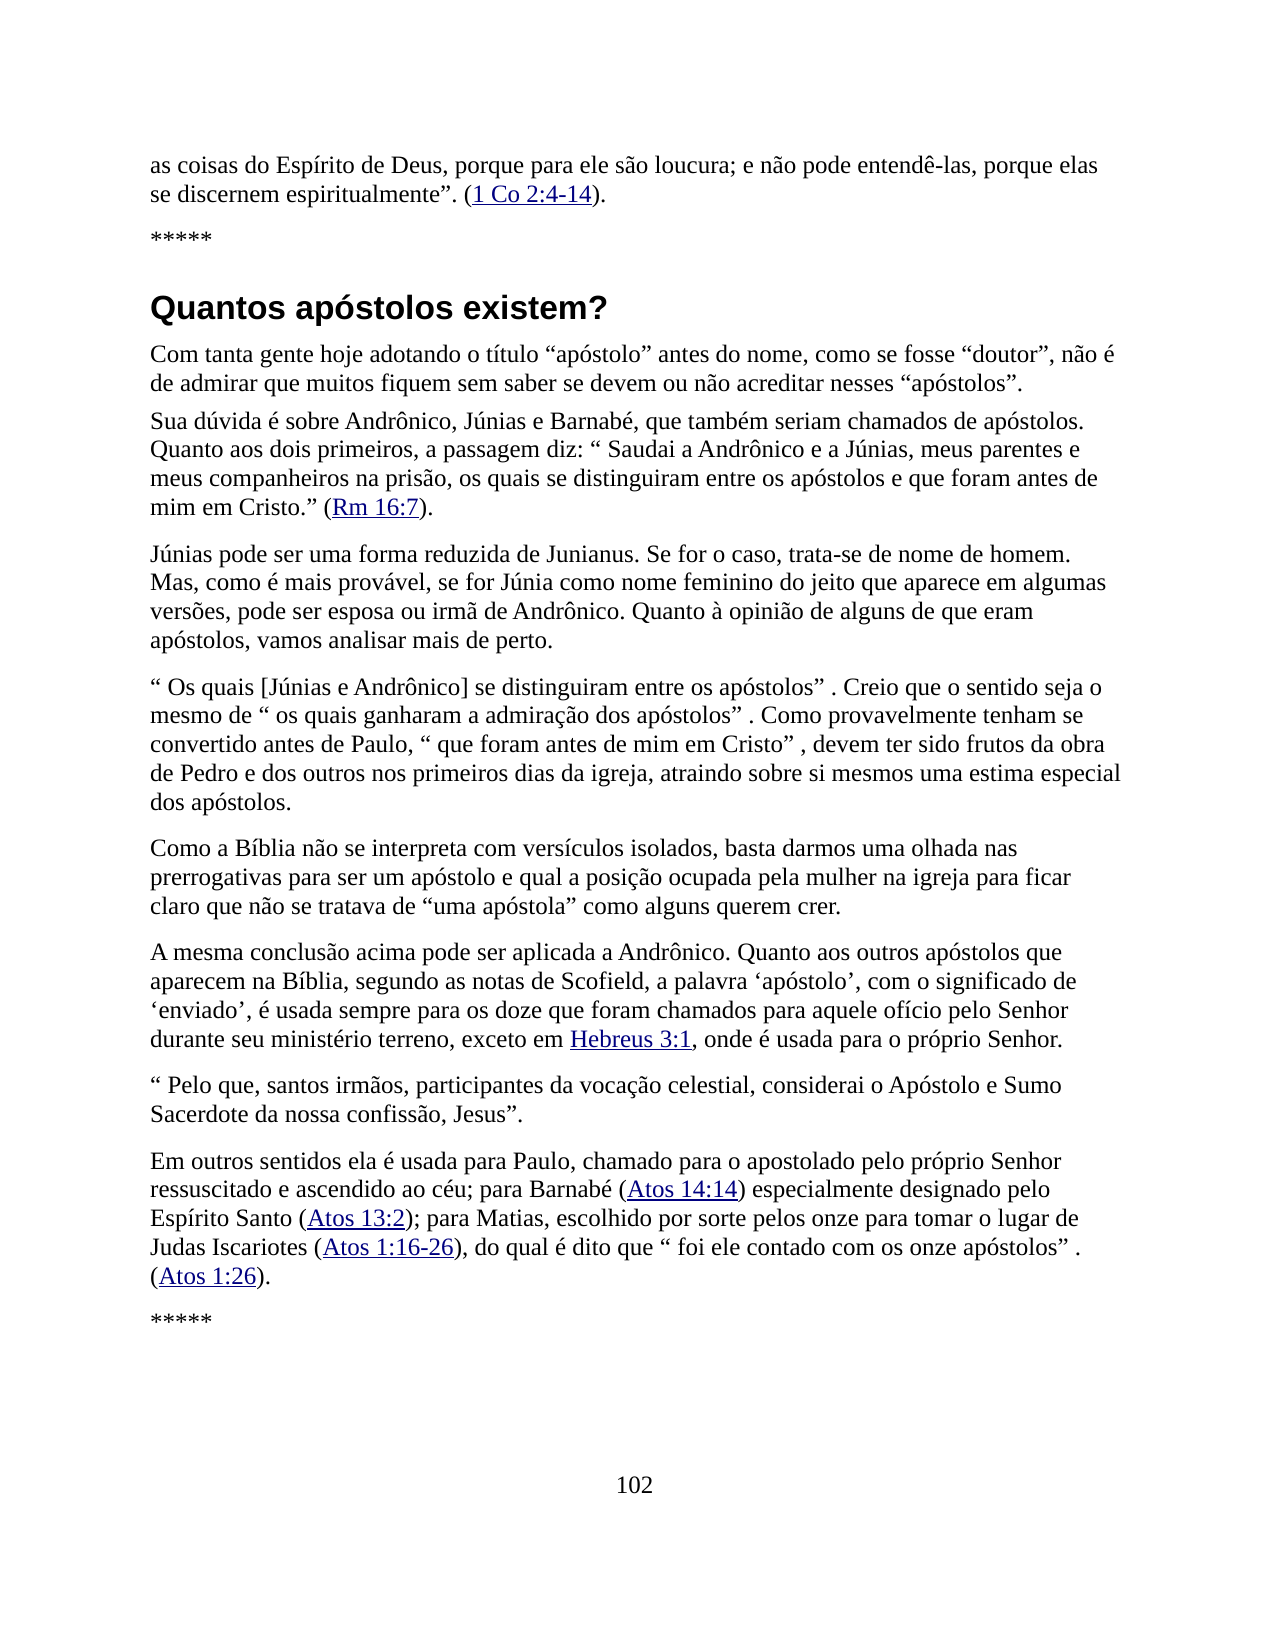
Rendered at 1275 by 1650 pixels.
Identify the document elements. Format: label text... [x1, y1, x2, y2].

text Em outros sentidos ela é usada para Paulo, chamado para o apostolado pelo próprio Senhor ressuscitado e ascendido ao céu; para Barnabé (Atos 14:14) especialmente designado pelo Espírito Santo (Atos 13:2); para Matias, escolhido por sorte pelos onze para tomar o lugar de Judas Iscariotes (Atos 1:16-26), do qual é dito que “ foi ele contado com os onze apóstolos” . (Atos 1:26). [150, 1146, 1125, 1289]
text as coisas do Espírito de Deus, porque para ele são loucura; e não pode entendê-las, porque elas se discernem espiritualmente”. (1 Co 2:4-14). [150, 150, 1125, 207]
text “ Os quais [Júnias e Andrônico] se distinguiram entre os apóstolos” . Creio que o sentido seja o mesmo de “ os quais ganharam a admiração dos apóstolos” . Como provavelmente tenham se convertido antes de Paulo, “ que foram antes de mim em Cristo” , devem ter sido frutos da obra de Pedro e dos outros nos primeiros dias da igreja, atraindo sobre si mesmos uma estima especial dos apóstolos. [150, 672, 1125, 815]
text Com tanta gente hoje adotando o título “apóstolo” antes do nome, como se fosse “doutor”, não é de admirar que muitos fiquem sem saber se devem ou não acreditar nesses “apóstolos”. [150, 339, 1125, 397]
text A mesma conclusão acima pode ser aplicada a Andrônico. Quanto aos outros apóstolos que aparecem na Bíblia, segundo as notas de Scofield, a palavra ‘apóstolo’, com o significado de ‘enviado’, é usada sempre para os doze que foram chamados para aquele ofício pelo Senhor durante seu ministério terreno, exceto em Hebreus 3:1, onde é usada para o próprio Senhor. [150, 937, 1125, 1052]
text Como a Bíblia não se interpreta com versículos isolados, basta darmos uma olhada nas prerrogativas para ser um apóstolo e qual a posição ocupada pela mulher na igreja para ficar claro que não se tratava de “uma apóstola” como alguns querem crer. [150, 833, 1125, 919]
subtitle Quantos apóstolos existem? [150, 288, 1125, 327]
text ***** [150, 1307, 1125, 1336]
text ***** [150, 225, 1125, 254]
text Júnias pode ser uma forma reduzida de Junianus. Se for o caso, trata-se de nome de homem. Mas, como é mais provável, se for Júnia como nome feminino do jeito que aparece em algumas versões, pode ser esposa ou irmã de Andrônico. Quanto à opinião de alguns de que eram apóstolos, vamos analisar mais de perto. [150, 539, 1125, 654]
text “ Pelo que, santos irmãos, participantes da vocação celestial, considerai o Apóstolo e Sumo Sacerdote da nossa confissão, Jesus”. [150, 1070, 1125, 1128]
text Sua dúvida é sobre Andrônico, Júnias e Barnabé, que também seriam chamados de apóstolos. Quanto aos dois primeiros, a passagem diz: “ Saudai a Andrônico e a Júnias, meus parentes e meus companheiros na prisão, os quais se distinguiram entre os apóstolos e que foram antes de mim em Cristo.” (Rm 16:7). [150, 406, 1125, 521]
